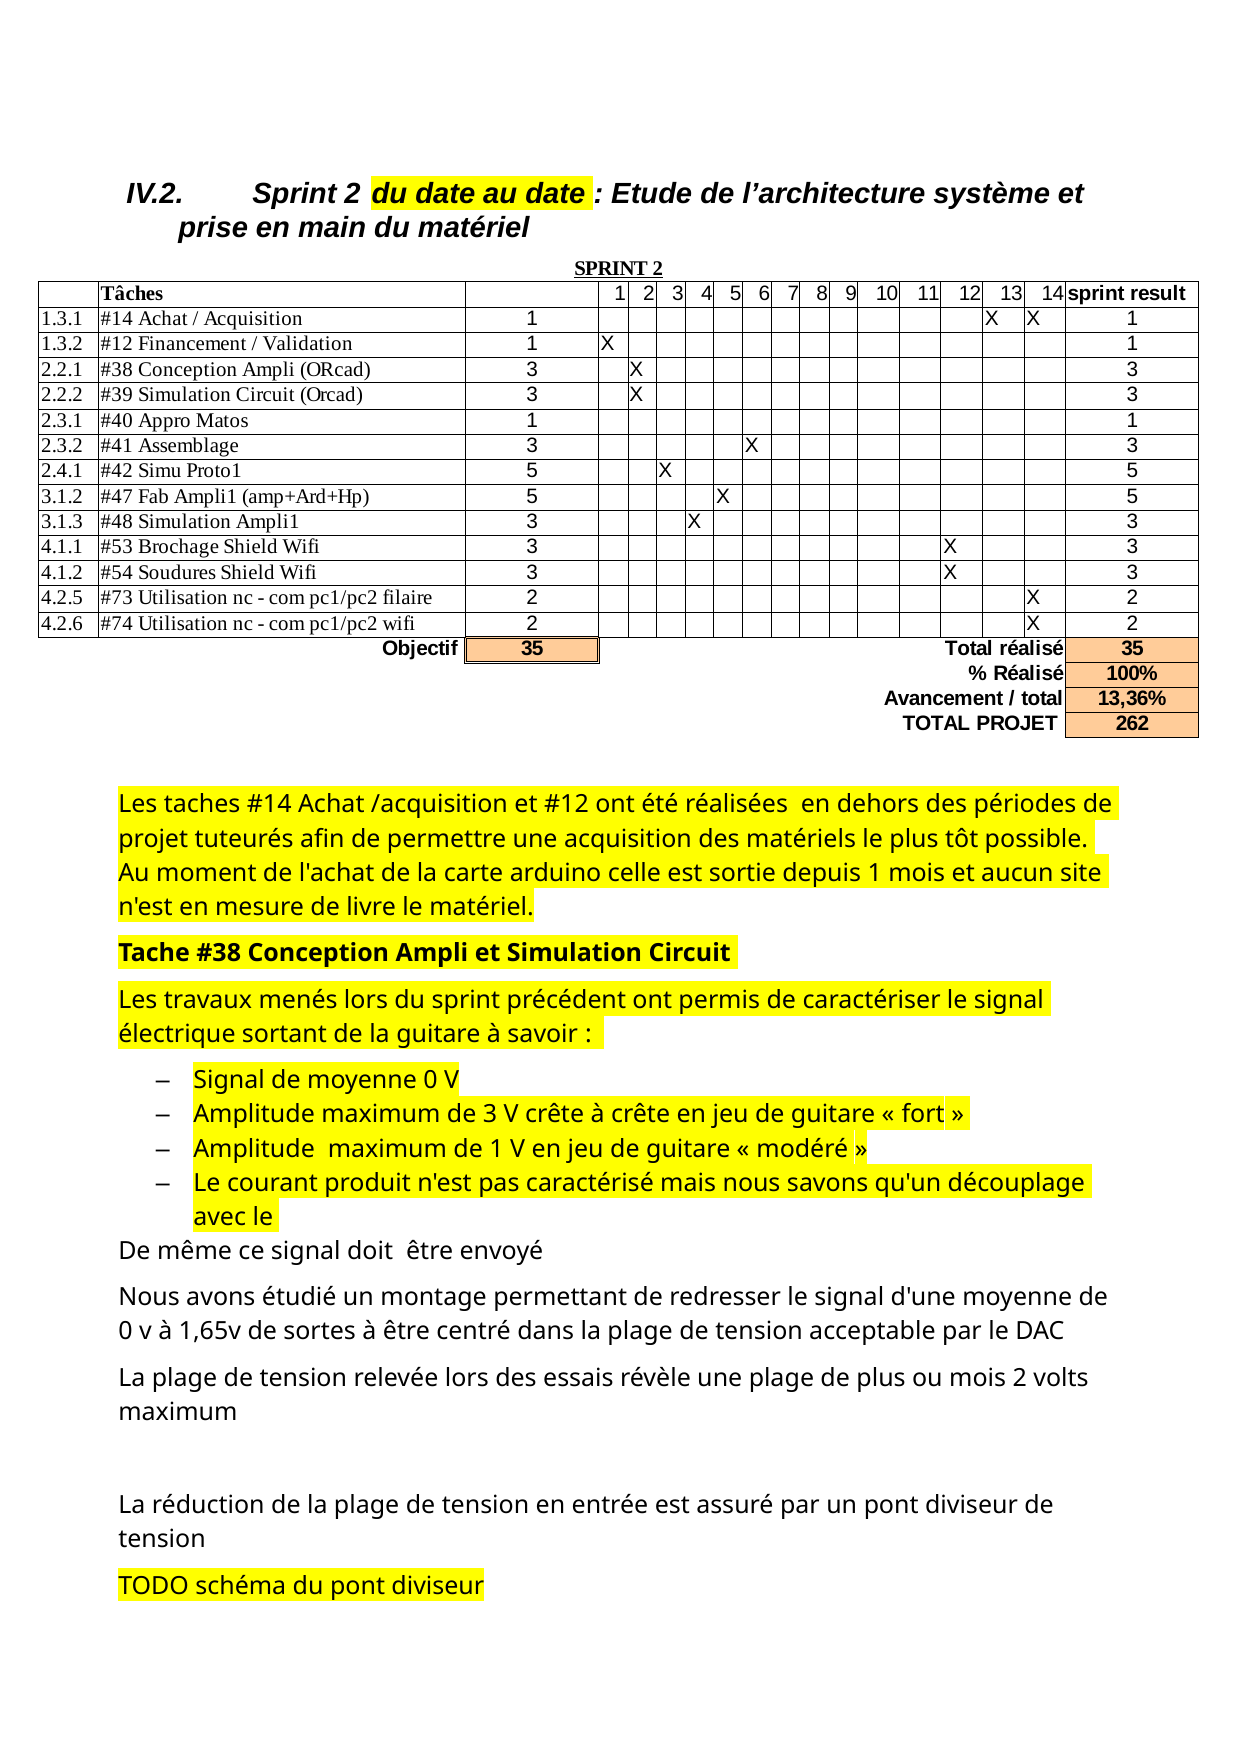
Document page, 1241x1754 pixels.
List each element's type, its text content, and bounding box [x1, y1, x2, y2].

subtitle Sprint 2 du date au date : Etude de l’architecture système et prise en main du matériel [118, 176, 1122, 243]
list Signal de moyenne 0 V [156, 1062, 1122, 1096]
list Amplitude maximum de 1 V en jeu de guitare « modéré » [156, 1130, 1122, 1164]
list Amplitude maximum de 3 V crête à crête en jeu de guitare « fort » [156, 1096, 1122, 1130]
text Tache #38 Conception Ampli et Simulation Circuit [118, 935, 1122, 969]
text Les travaux menés lors du sprint précédent ont permis de caractériser le signal électrique sortant de la guitare à savoir : [118, 981, 1122, 1049]
list Le courant produit n'est pas caractérisé mais nous savons qu'un découplage avec le [156, 1164, 1122, 1232]
text La réduction de la plage de tension en entrée est assuré par un pont diviseur de tension [118, 1487, 1122, 1555]
text De même ce signal doit être envoyé [118, 1232, 1122, 1266]
text Les taches #14 Achat /acquisition et #12 ont été réalisées en dehors des périodes de projet tuteurés afin de permettre une acquisition des matériels le plus tôt possible. Au moment de l'achat de la carte arduino celle est sortie depuis 1 mois et aucun site n'est en mesure de livre le matériel. [118, 786, 1122, 922]
text TODO schéma du pont diviseur [118, 1567, 1122, 1601]
text Nous avons étudié un montage permettant de redresser le signal d'une moyenne de 0 v à 1,65v de sortes à être centré dans la plage de tension acceptable par le DAC [118, 1279, 1122, 1347]
text La plage de tension relevée lors des essais révèle une plage de plus ou mois 2 volts maximum [118, 1359, 1122, 1428]
